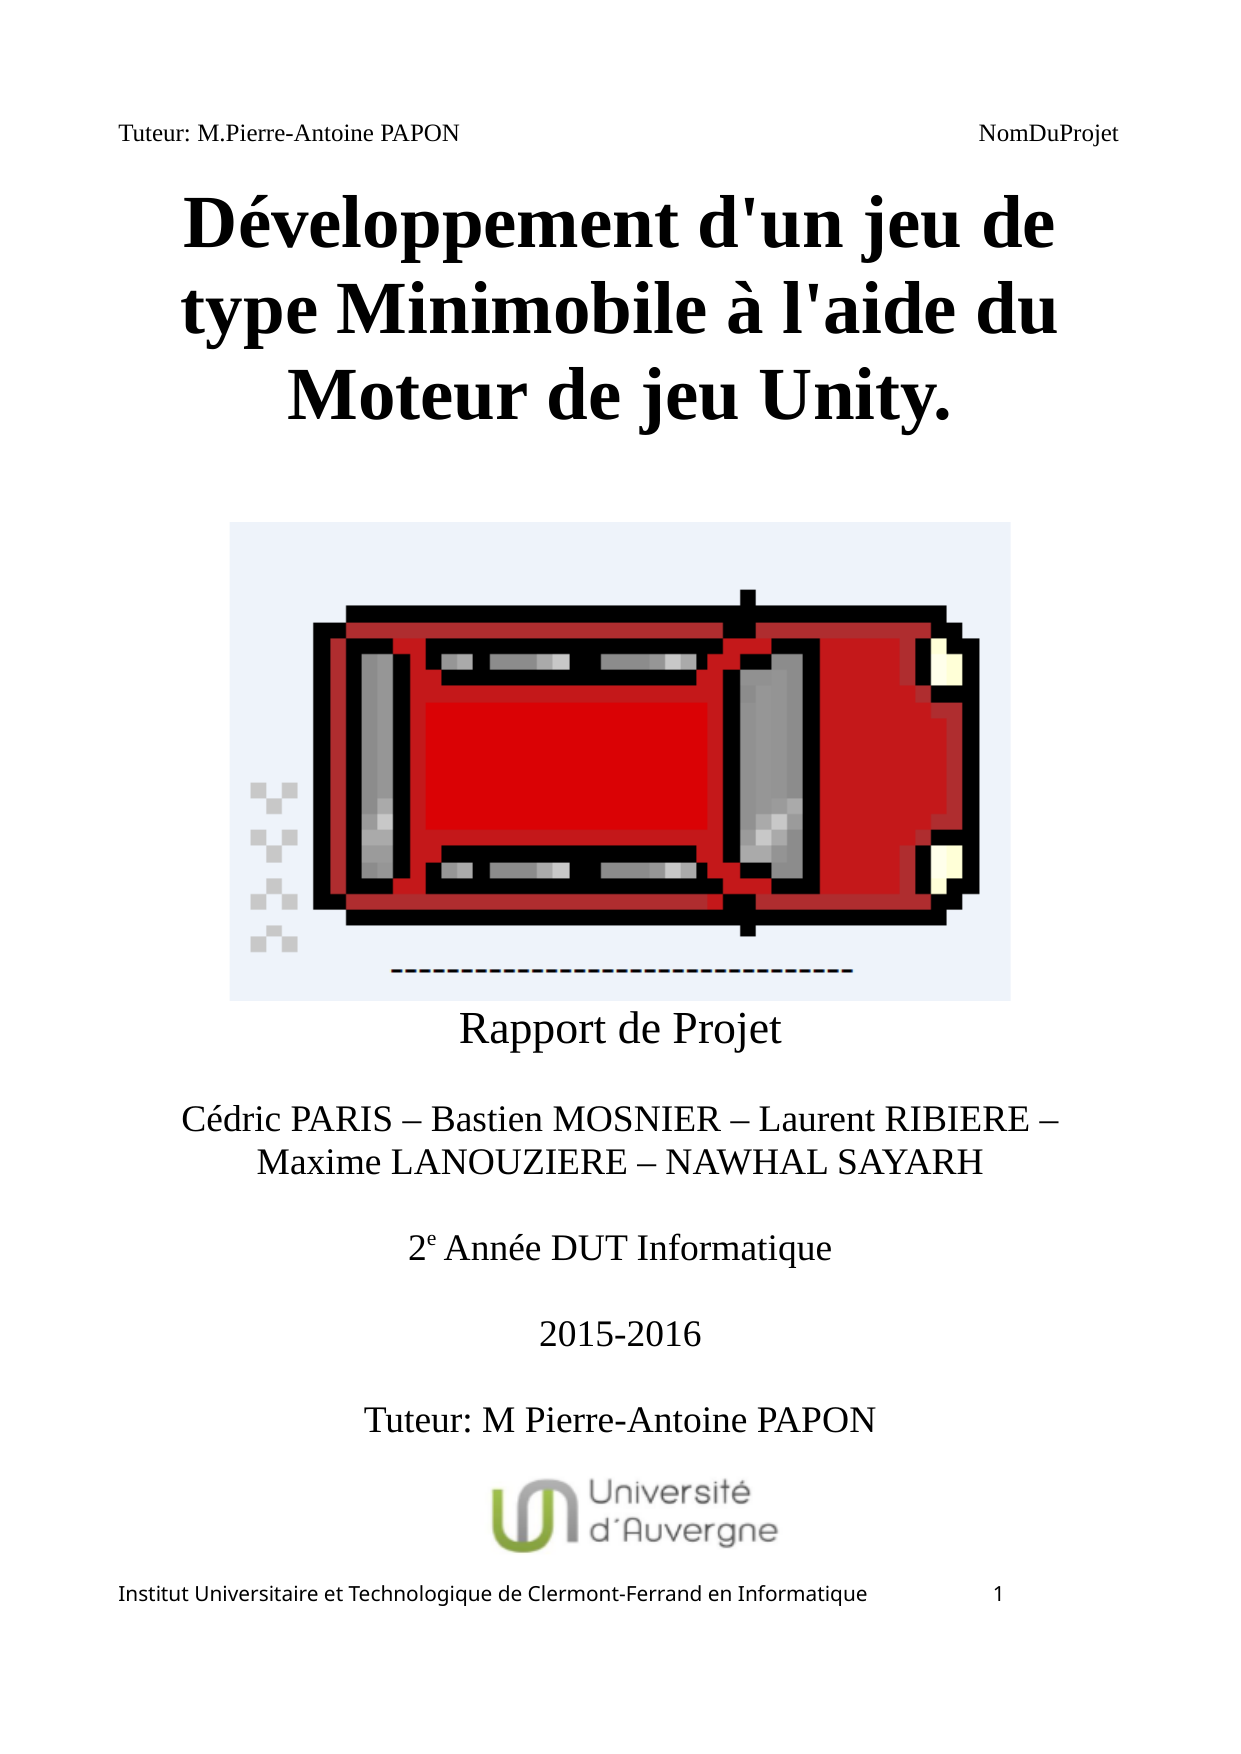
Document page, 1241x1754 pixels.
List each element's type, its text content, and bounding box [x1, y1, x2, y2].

text Cédric PARIS – Bastien MOSNIER – Laurent RIBIERE – Maxime LANOUZIERE – NAWHAL SAYARH [118, 1096, 1122, 1182]
text Tuteur: M Pierre-Antoine PAPON [118, 1398, 1122, 1441]
text Développement d'un jeu de type Minimobile à l'aide du Moteur de jeu Unity. [118, 177, 1122, 436]
text 2015-2016 [118, 1312, 1122, 1355]
picture [469, 1460, 803, 1575]
text Rapport de Projet [118, 1001, 1122, 1053]
text 2e Année DUT Informatique [118, 1225, 1122, 1268]
picture [229, 522, 1011, 1001]
